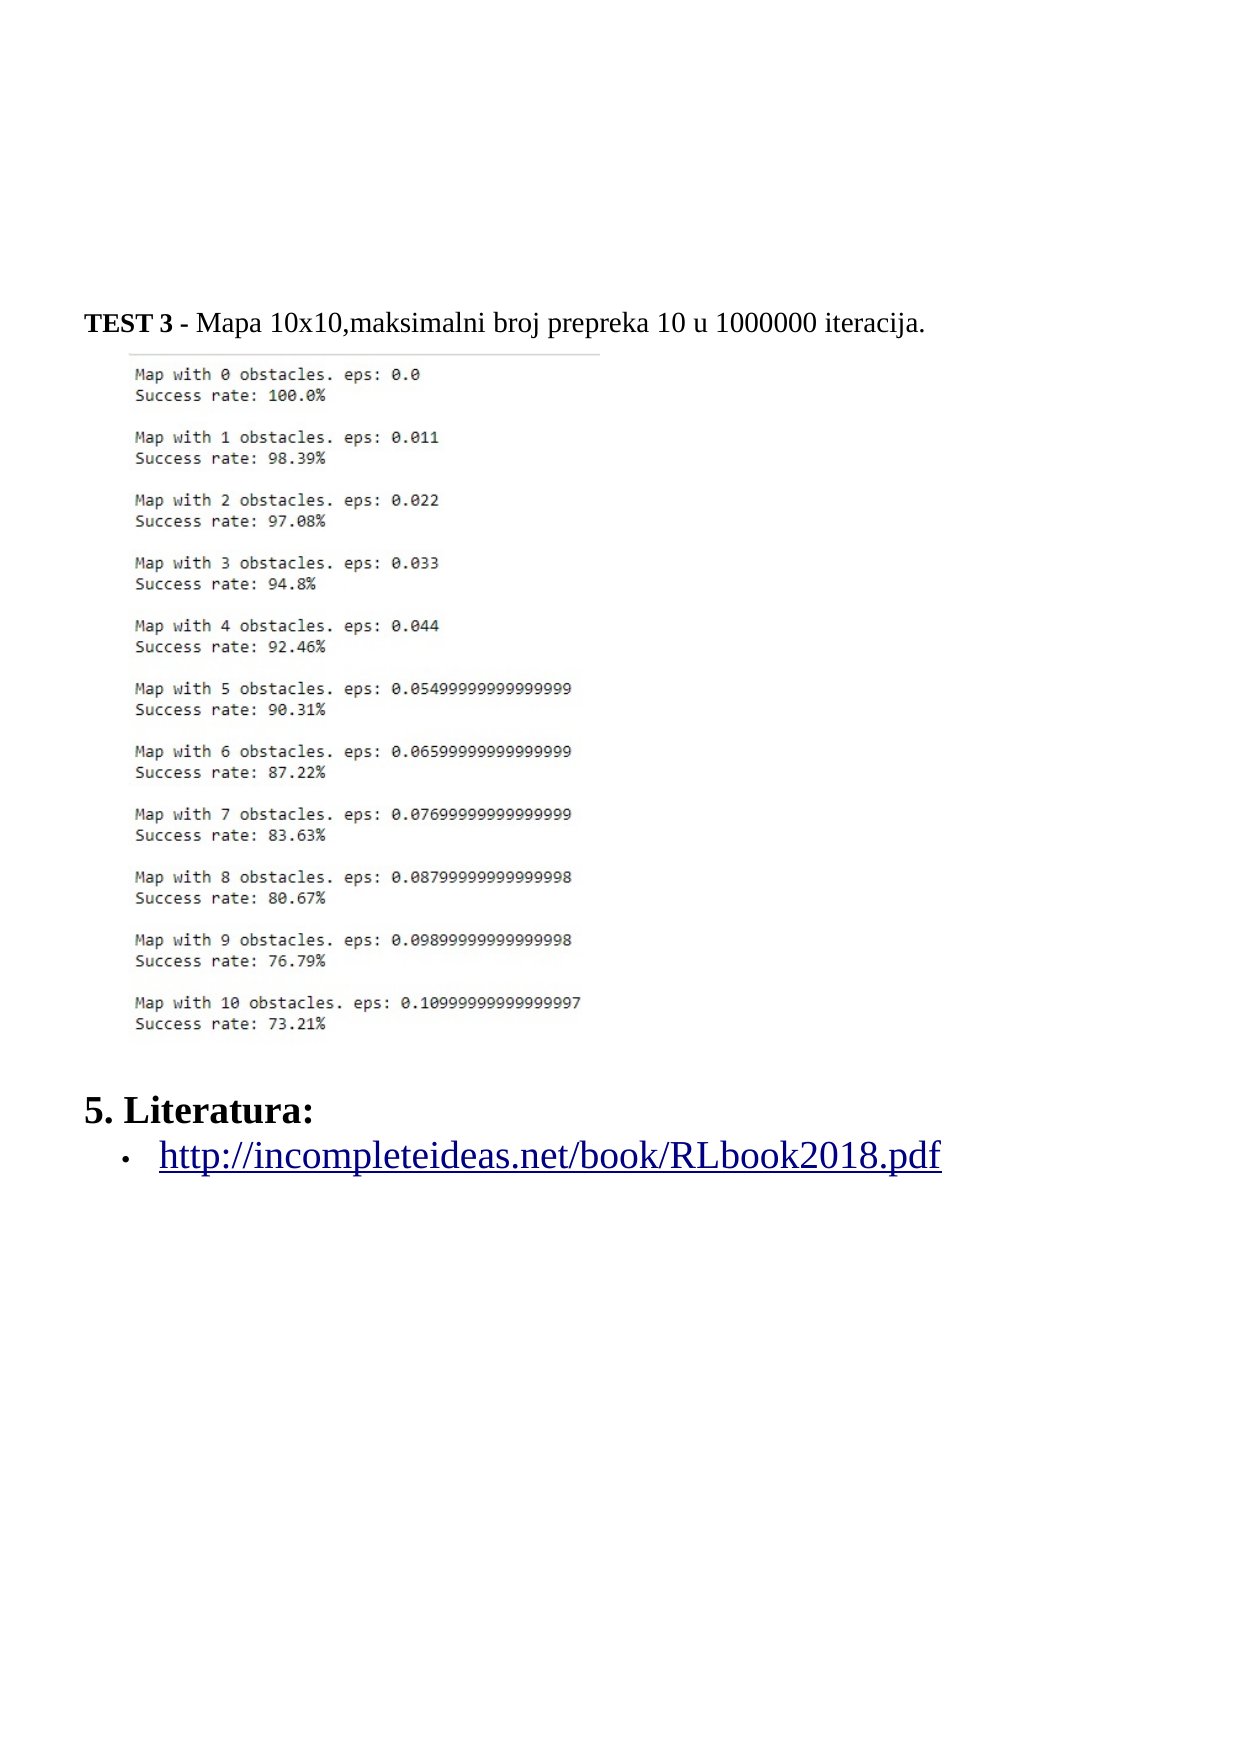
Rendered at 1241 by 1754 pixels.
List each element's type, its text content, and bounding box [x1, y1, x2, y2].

text 5. Literatura: [84, 1086, 1172, 1132]
picture [128, 353, 600, 1054]
list http://incompleteideas.net/book/RLbook2018.pdf [121, 1132, 1172, 1177]
text TEST 3 - Mapa 10x10,maksimalni broj prepreka 10 u 1000000 iteracija. [84, 305, 1172, 338]
